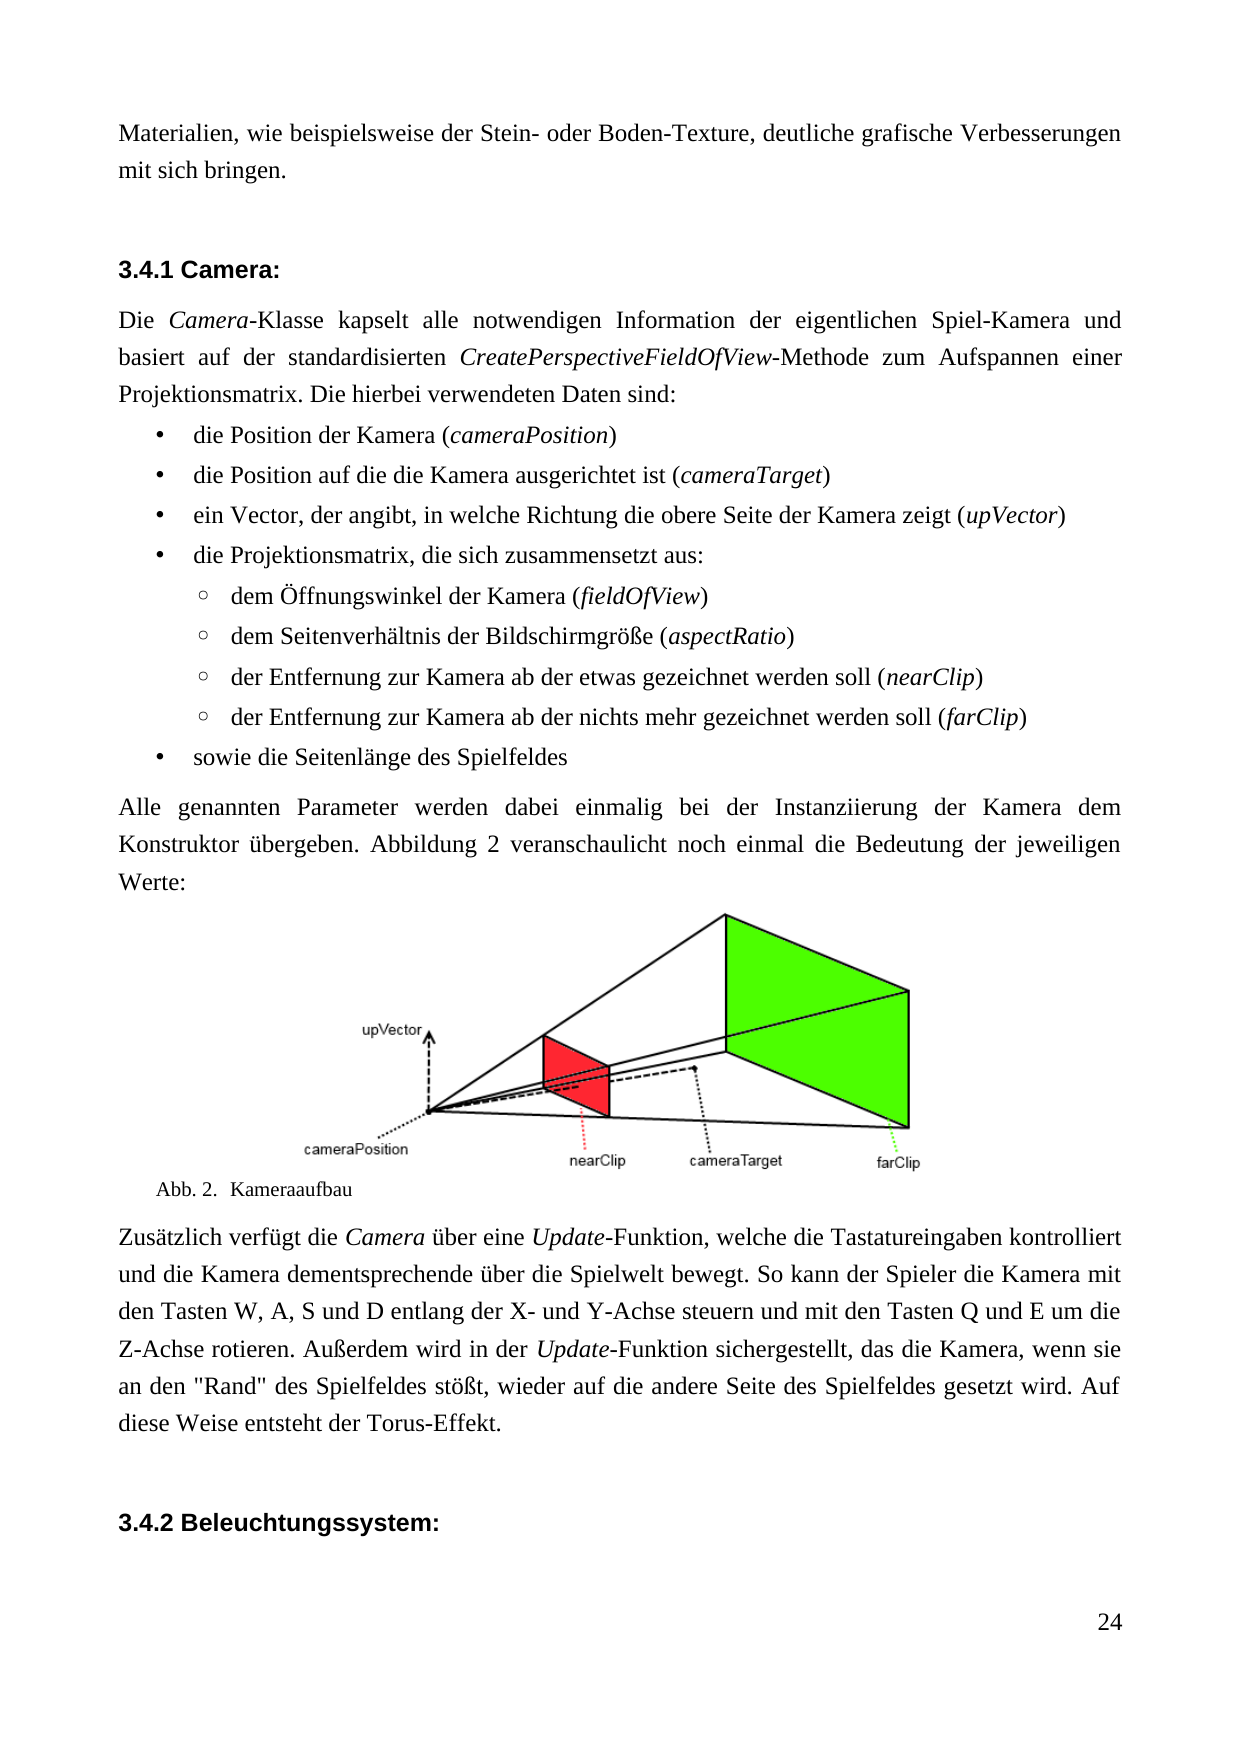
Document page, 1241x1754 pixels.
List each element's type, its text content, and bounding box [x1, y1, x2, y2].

list die Position auf die die Kamera ausgerichtet ist (cameraTarget) [156, 460, 1122, 489]
list dem Öffnungswinkel der Kamera (fieldOfView) [193, 581, 1122, 610]
text 3.4.2 Beleuchtungssystem: [118, 1508, 1122, 1537]
text Zusätzlich verfügt die Camera über eine Update-Funktion, welche die Tastatureingaben kontrolliert und die Kamera dementsprechende über die Spielwelt bewegt. So kann der Spieler die Kamera mit den Tasten W, A, S und D entlang der X- und Y-Achse steuern und mit den Tasten Q und E um die Z-Achse rotieren. Außerdem wird in der Update-Funktion sichergestellt, das die Kamera, wenn sie an den "Rand" des Spielfeldes stößt, wieder auf die andere Seite des Spielfeldes gesetzt wird. Auf diese Weise entsteht der Torus-Effekt. [118, 1222, 1122, 1437]
list der Entfernung zur Kamera ab der etwas gezeichnet werden soll (nearClip) [193, 662, 1122, 690]
list die Projektionsmatrix, die sich zusammensetzt aus: [156, 541, 1122, 569]
text Materialien, wie beispielsweise der Stein- oder Boden-Texture, deutliche grafische Verbesserungen mit sich bringen. [118, 118, 1122, 184]
text Alle genannten Parameter werden dabei einmalig bei der Instanziierung der Kamera dem Konstruktor übergeben. Abbildung 2 veranschaulicht noch einmal die Bedeutung der jeweiligen Werte: [118, 792, 1122, 895]
list die Position der Kamera (cameraPosition) [156, 420, 1122, 448]
list ein Vector, der angibt, in welche Richtung die obere Seite der Kamera zeigt (upVector) [156, 500, 1122, 529]
text 3.4.1 Camera: [118, 255, 1122, 284]
text Die Camera-Klasse kapselt alle notwendigen Information der eigentlichen Spiel-Kamera und basiert auf der standardisierten CreatePerspectiveFieldOfView-Methode zum Aufspannen einer Projektionsmatrix. Die hierbei verwendeten Daten sind: [118, 305, 1122, 408]
list Kameraaufbau [156, 1177, 1122, 1201]
list dem Seitenverhältnis der Bildschirmgröße (aspectRatio) [193, 621, 1122, 650]
list der Entfernung zur Kamera ab der nichts mehr gezeichnet werden soll (farClip) [193, 702, 1122, 731]
picture [293, 904, 928, 1177]
list sowie die Seitenlänge des Spielfeldes [156, 742, 1122, 771]
